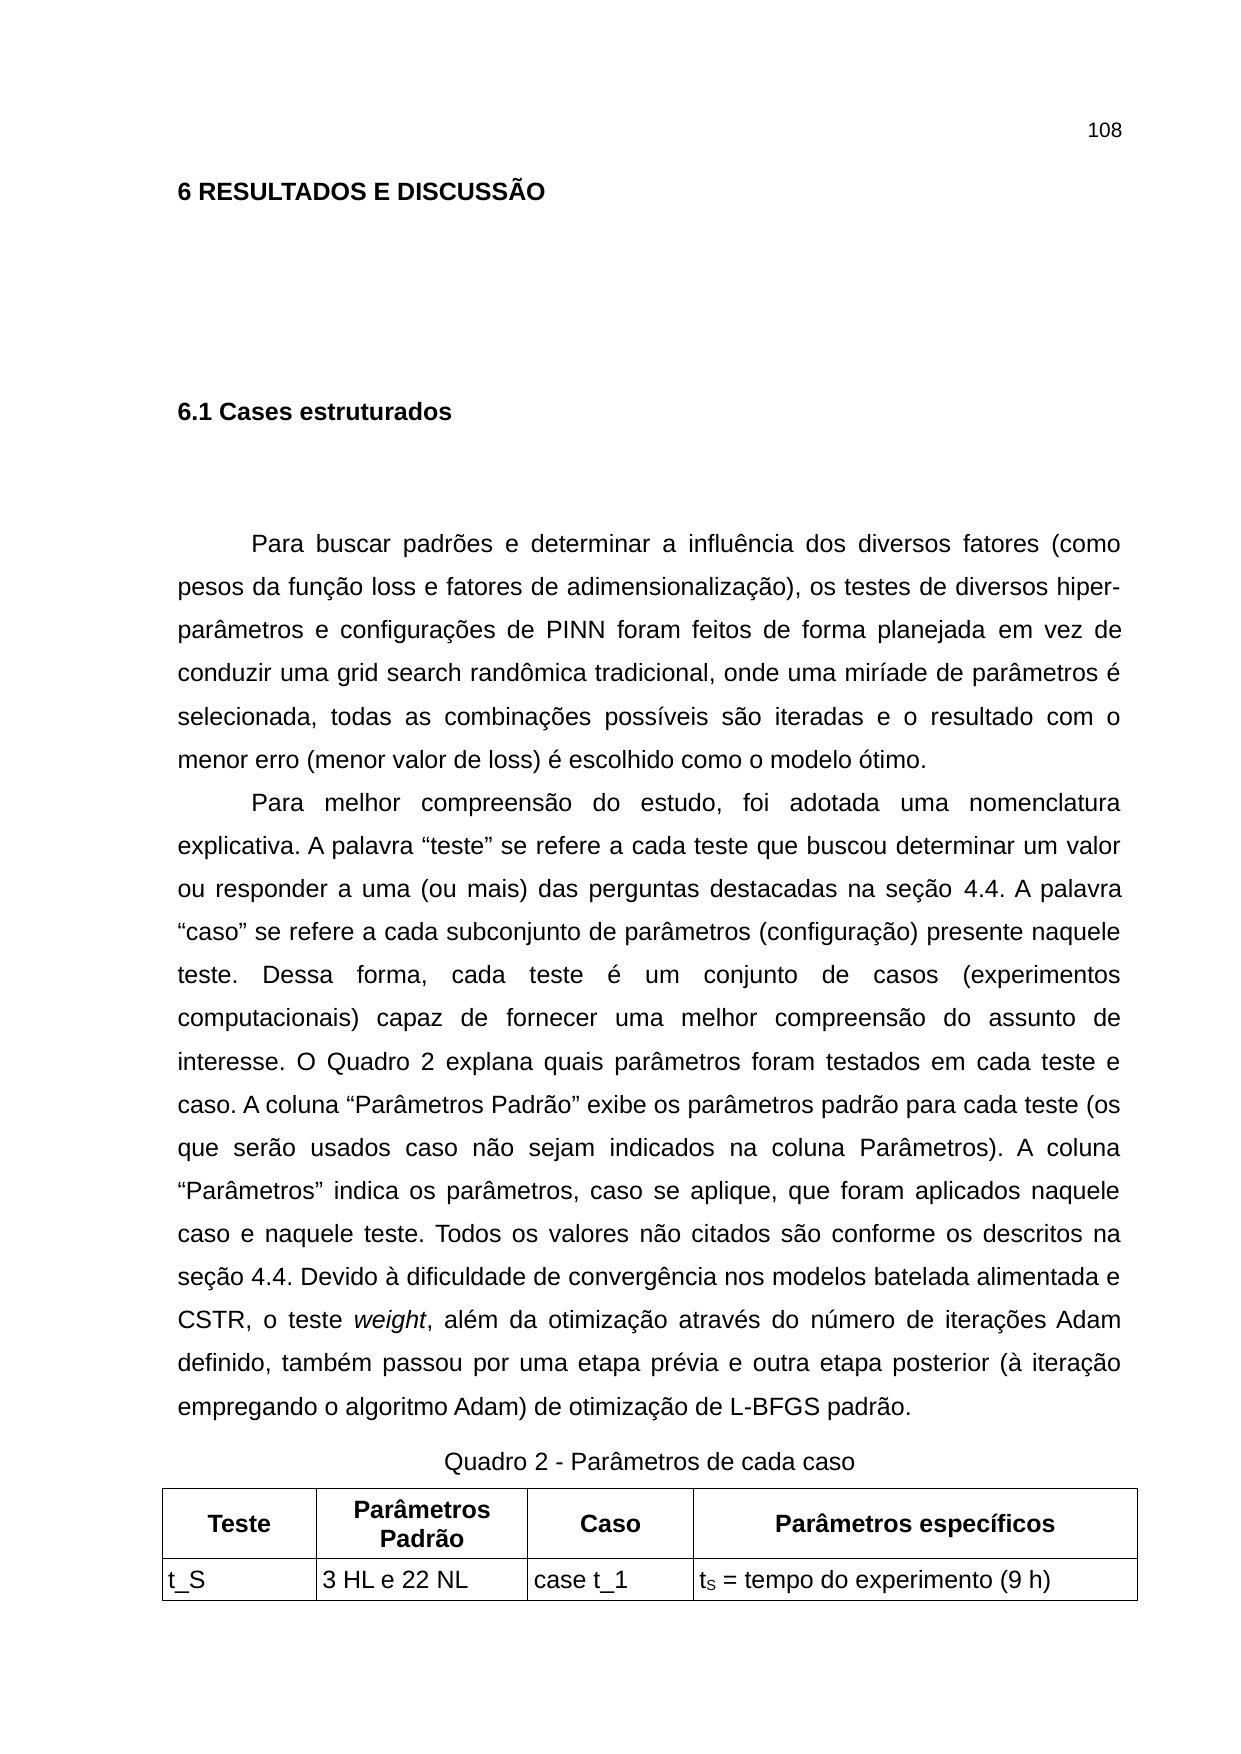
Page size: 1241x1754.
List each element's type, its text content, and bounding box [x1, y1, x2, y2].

table_cell case t_1 [528, 1559, 693, 1599]
text Para buscar padrões e determinar a influência dos diversos fatores (como pesos da função loss e fatores de adimensionalização), os testes de diversos hiper-parâmetros e configurações de PINN foram feitos de forma planejada em vez de conduzir uma grid search randômica tradicional, onde uma miríade de parâmetros é selecionada, todas as combinações possíveis são iteradas e o resultado com o menor erro (menor valor de loss) é escolhido como o modelo ótimo. [177, 529, 1122, 773]
table_header Teste [163, 1489, 316, 1558]
text Para melhor compreensão do estudo, foi adotada uma nomenclatura explicativa. A palavra “teste” se refere a cada teste que buscou determinar um valor ou responder a uma (ou mais) das perguntas destacadas na seção 4.4. A palavra “caso” se refere a cada subconjunto de parâmetros (configuração) presente naquele teste. Dessa forma, cada teste é um conjunto de casos (experimentos computacionais) capaz de fornecer uma melhor compreensão do assunto de interesse. O Quadro 2 explana quais parâmetros foram testados em cada teste e caso. A coluna “Parâmetros Padrão” exibe os parâmetros padrão para cada teste (os que serão usados caso não sejam indicados na coluna Parâmetros). A coluna “Parâmetros” indica os parâmetros, caso se aplique, que foram aplicados naquele caso e naquele teste. Todos os valores não citados são conforme os descritos na seção 4.4. Devido à dificuldade de convergência nos modelos batelada alimentada e CSTR, o teste weight, além da otimização através do número de iterações Adam definido, também passou por uma etapa prévia e outra etapa posterior (à iteração empregando o algoritmo Adam) de otimização de L-BFGS padrão. [177, 788, 1122, 1420]
text Quadro 2 - Parâmetros de cada caso [177, 1447, 1122, 1476]
table_cell t_S [163, 1559, 316, 1599]
table_header Parâmetros Padrão [317, 1489, 527, 1558]
table_header Caso [528, 1489, 693, 1558]
table_header Parâmetros específicos [694, 1489, 1137, 1558]
table_cell 3 HL e 22 NL [317, 1559, 527, 1599]
subtitle Cases estruturados [177, 397, 1122, 426]
subtitle Resultados e Discussão [177, 177, 1122, 206]
table_cell tS = tempo do experimento (9 h) [694, 1559, 1137, 1599]
